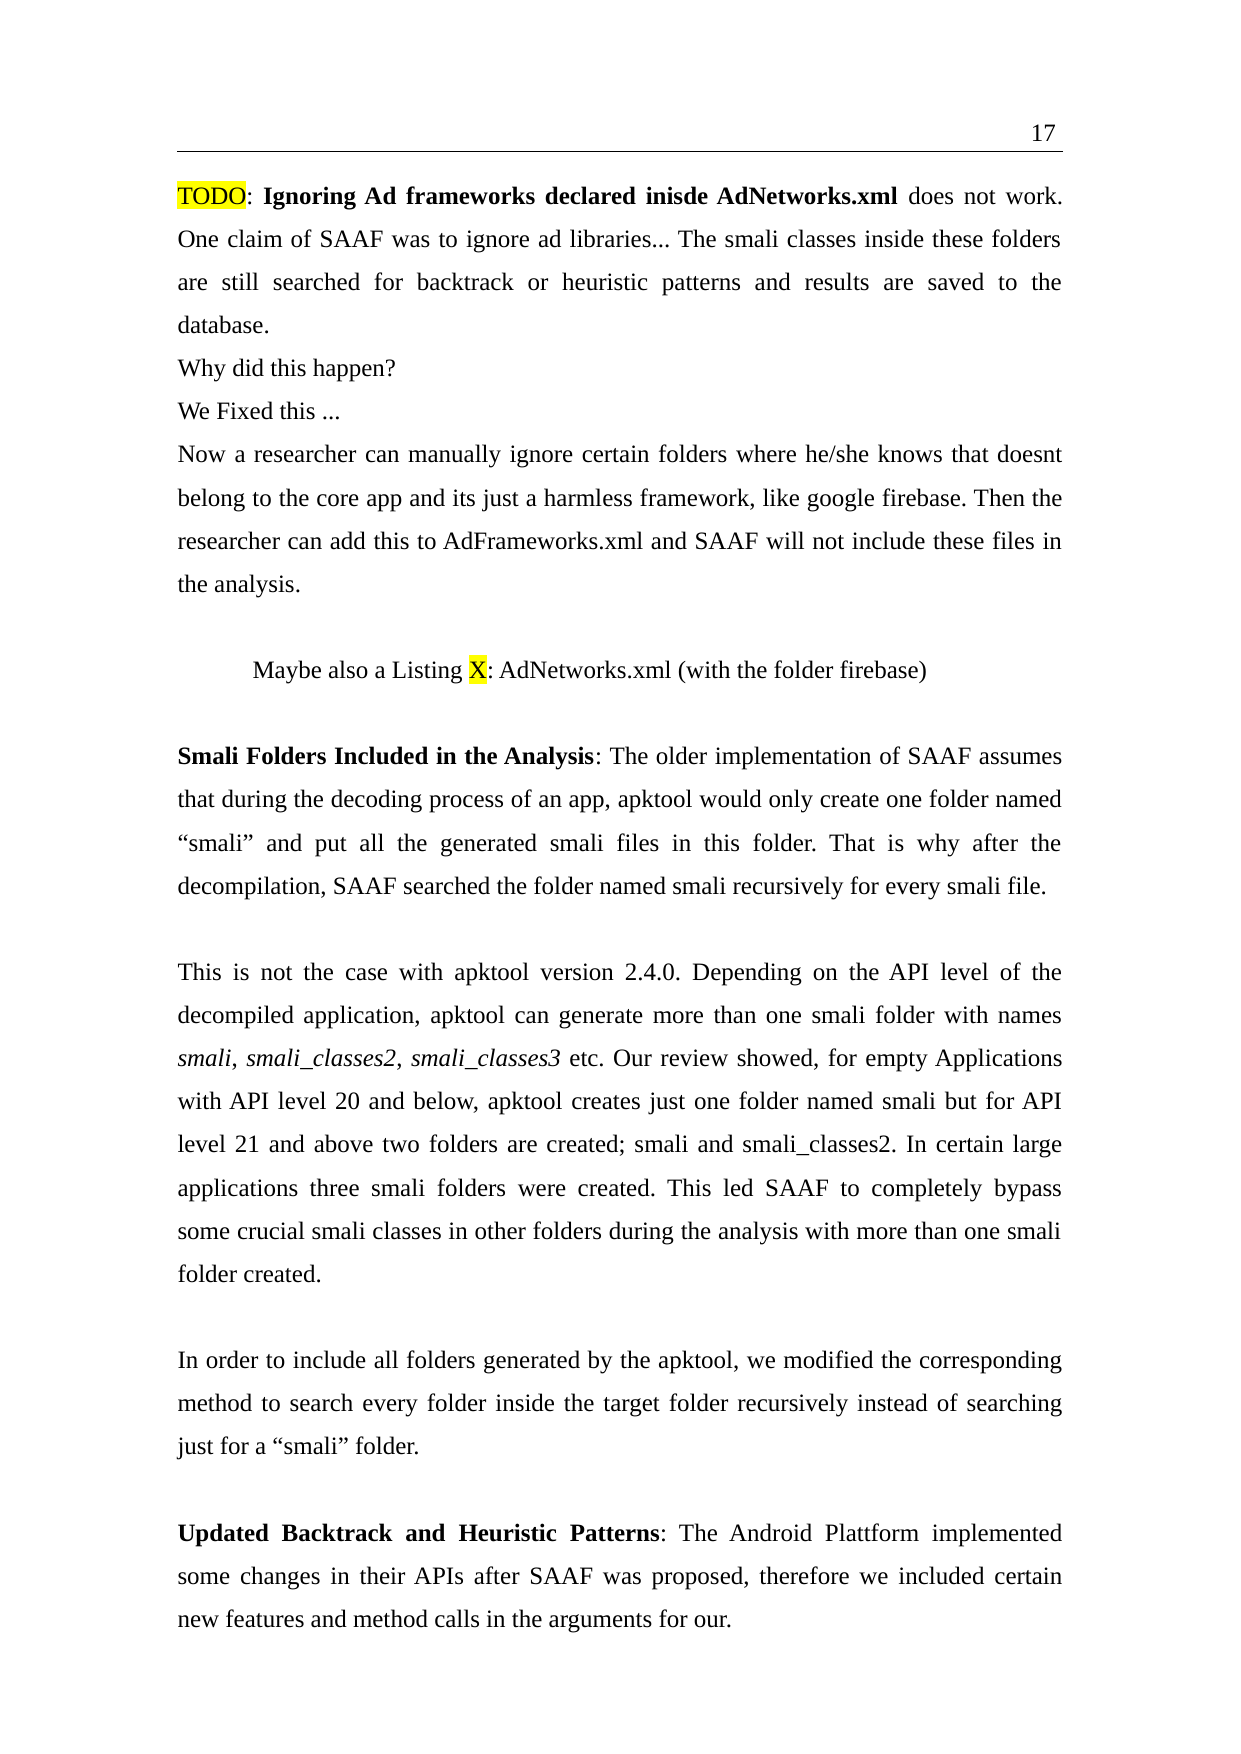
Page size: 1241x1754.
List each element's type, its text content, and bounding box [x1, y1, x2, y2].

text Maybe also a Listing X: AdNetworks.xml (with the folder firebase) [177, 655, 1063, 684]
text This is not the case with apktool version 2.4.0. Depending on the API level of the decompiled application, apktool can generate more than one smali folder with names smali, smali_classes2, smali_classes3 etc. Our review showed, for empty Applications with API level 20 and below, apktool creates just one folder named smali but for API level 21 and above two folders are created; smali and smali_classes2. In certain large applications three smali folders were created. This led SAAF to completely bypass some crucial smali classes in other folders during the analysis with more than one smali folder created. [177, 957, 1063, 1288]
text Why did this happen? [177, 353, 1063, 382]
text In order to include all folders generated by the apktool, we modified the corresponding method to search every folder inside the target folder recursively instead of searching just for a “smali” folder. [177, 1345, 1063, 1460]
text TODO: Ignoring Ad frameworks declared inisde AdNetworks.xml does not work. One claim of SAAF was to ignore ad libraries... The smali classes inside these folders are still searched for backtrack or heuristic patterns and results are saved to the database. [177, 181, 1063, 339]
text We Fixed this ... [177, 396, 1063, 425]
text Updated Backtrack and Heuristic Patterns: The Android Plattform implemented some changes in their APIs after SAAF was proposed, therefore we included certain new features and method calls in the arguments for our. [177, 1518, 1063, 1633]
text Now a researcher can manually ignore certain folders where he/she knows that doesnt belong to the core app and its just a harmless framework, like google firebase. Then the researcher can add this to AdFrameworks.xml and SAAF will not include these files in the analysis. [177, 439, 1063, 598]
text Smali Folders Included in the Analysis: The older implementation of SAAF assumes that during the decoding process of an app, apktool would only create one folder named “smali” and put all the generated smali files in this folder. That is why after the decompilation, SAAF searched the folder named smali recursively for every smali file. [177, 741, 1063, 899]
